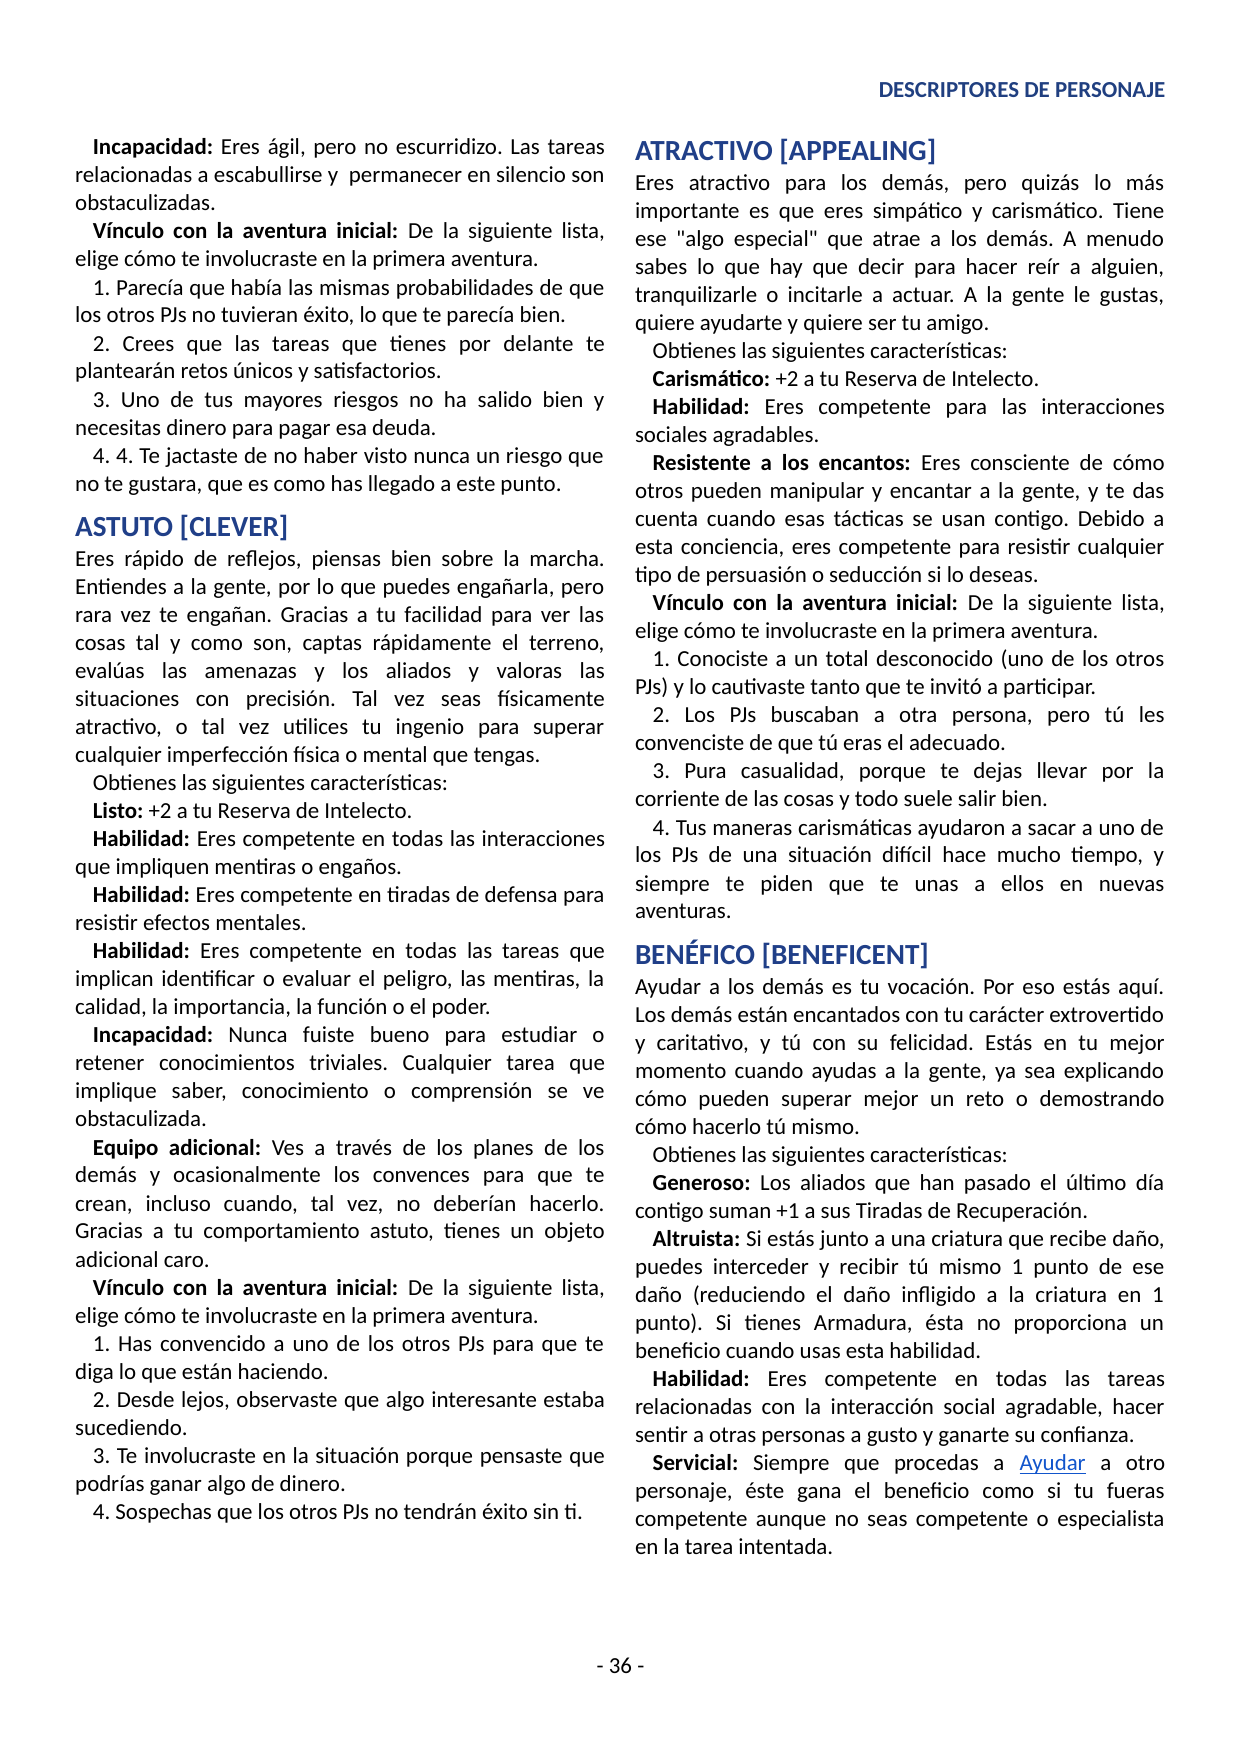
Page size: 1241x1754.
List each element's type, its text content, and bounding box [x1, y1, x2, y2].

text 2. Desde lejos, observaste que algo interesante estaba sucediendo. [75, 1385, 605, 1441]
text 1. Has convencido a uno de los otros PJs para que te diga lo que están haciendo. [75, 1329, 605, 1385]
text Servicial: Siempre que procedas a Ayudar a otro personaje, éste gana el beneficio como si tu fueras competente aunque no seas competente o especialista en la tarea intentada. [635, 1448, 1165, 1561]
subtitle Astuto [Clever] [75, 508, 605, 544]
text Incapacidad: Nunca fuiste bueno para estudiar o retener conocimientos triviales. Cualquier tarea que implique saber, conocimiento o comprensión se ve obstaculizada. [75, 1021, 605, 1133]
text Resistente a los encantos: Eres consciente de cómo otros pueden manipular y encantar a la gente, y te das cuenta cuando esas tácticas se usan contigo. Debido a esta conciencia, eres competente para resistir cualquier tipo de persuasión o seducción si lo deseas. [635, 448, 1165, 588]
text Vínculo con la aventura inicial: De la siguiente lista, elige cómo te involucraste en la primera aventura. [635, 588, 1165, 644]
text Habilidad: Eres competente en todas las interacciones que impliquen mentiras o engaños. [75, 824, 605, 880]
text 3. Te involucraste en la situación porque pensaste que podrías ganar algo de dinero. [75, 1441, 605, 1497]
text Habilidad: Eres competente en todas las tareas relacionadas con la interacción social agradable, hacer sentir a otras personas a gusto y ganarte su confianza. [635, 1364, 1165, 1448]
text Equipo adicional: Ves a través de los planes de los demás y ocasionalmente los convences para que te crean, incluso cuando, tal vez, no deberían hacerlo. Gracias a tu comportamiento astuto, tienes un objeto adicional caro. [75, 1133, 605, 1273]
text 4. Sospechas que los otros PJs no tendrán éxito sin ti. [75, 1497, 605, 1525]
text Generoso: Los aliados que han pasado el último día contigo suman +1 a sus Tiradas de Recuperación. [635, 1168, 1165, 1224]
text 2. Los PJs buscaban a otra persona, pero tú les convenciste de que tú eras el adecuado. [635, 701, 1165, 757]
text 3. Pura casualidad, porque te dejas llevar por la corriente de las cosas y todo suele salir bien. [635, 757, 1165, 813]
text 3. Uno de tus mayores riesgos no ha salido bien y necesitas dinero para pagar esa deuda. [75, 385, 605, 441]
text Vínculo con la aventura inicial: De la siguiente lista, elige cómo te involucraste en la primera aventura. [75, 217, 605, 273]
text Obtienes las siguientes características: [635, 1140, 1165, 1168]
text 4. 4. Te jactaste de no haber visto nunca un riesgo que no te gustara, que es como has llegado a este punto. [75, 441, 605, 497]
text Obtienes las siguientes características: [635, 336, 1165, 364]
text Listo: +2 a tu Reserva de Intelecto. [75, 796, 605, 824]
text Vínculo con la aventura inicial: De la siguiente lista, elige cómo te involucraste en la primera aventura. [75, 1273, 605, 1329]
text Eres atractivo para los demás, pero quizás lo más importante es que eres simpático y carismático. Tiene ese "algo especial" que atrae a los demás. A menudo sabes lo que hay que decir para hacer reír a alguien, tranquilizarle o incitarle a actuar. A la gente le gustas, quiere ayudarte y quiere ser tu amigo. [635, 168, 1165, 336]
text 2. Crees que las tareas que tienes por delante te plantearán retos únicos y satisfactorios. [75, 329, 605, 385]
text Carismático: +2 a tu Reserva de Intelecto. [635, 364, 1165, 392]
text Obtienes las siguientes características: [75, 768, 605, 796]
subtitle Benéfico [Beneficent] [635, 936, 1165, 972]
subtitle Atractivo [Appealing] [635, 132, 1165, 168]
text Habilidad: Eres competente en tiradas de defensa para resistir efectos mentales. [75, 880, 605, 936]
text Ayudar a los demás es tu vocación. Por eso estás aquí. Los demás están encantados con tu carácter extrovertido y caritativo, y tú con su felicidad. Estás en tu mejor momento cuando ayudas a la gente, ya sea explicando cómo pueden superar mejor un reto o demostrando cómo hacerlo tú mismo. [635, 972, 1165, 1140]
text Eres rápido de reflejos, piensas bien sobre la marcha. Entiendes a la gente, por lo que puedes engañarla, pero rara vez te engañan. Gracias a tu facilidad para ver las cosas tal y como son, captas rápidamente el terreno, evalúas las amenazas y los aliados y valoras las situaciones con precisión. Tal vez seas físicamente atractivo, o tal vez utilices tu ingenio para superar cualquier imperfección física o mental que tengas. [75, 544, 605, 768]
text Altruista: Si estás junto a una criatura que recibe daño, puedes interceder y recibir tú mismo 1 punto de ese daño (reduciendo el daño infligido a la criatura en 1 punto). Si tienes Armadura, ésta no proporciona un beneficio cuando usas esta habilidad. [635, 1224, 1165, 1364]
text 4. Tus maneras carismáticas ayudaron a sacar a uno de los PJs de una situación difícil hace mucho tiempo, y siempre te piden que te unas a ellos en nuevas aventuras. [635, 813, 1165, 925]
text 1. Conociste a un total desconocido (uno de los otros PJs) y lo cautivaste tanto que te invitó a participar. [635, 644, 1165, 701]
text Habilidad: Eres competente para las interacciones sociales agradables. [635, 392, 1165, 448]
text Habilidad: Eres competente en todas las tareas que implican identificar o evaluar el peligro, las mentiras, la calidad, la importancia, la función o el poder. [75, 936, 605, 1021]
text Incapacidad: Eres ágil, pero no escurridizo. Las tareas relacionadas a escabullirse y permanecer en silencio son obstaculizadas. [75, 132, 605, 217]
text 1. Parecía que había las mismas probabilidades de que los otros PJs no tuvieran éxito, lo que te parecía bien. [75, 273, 605, 329]
